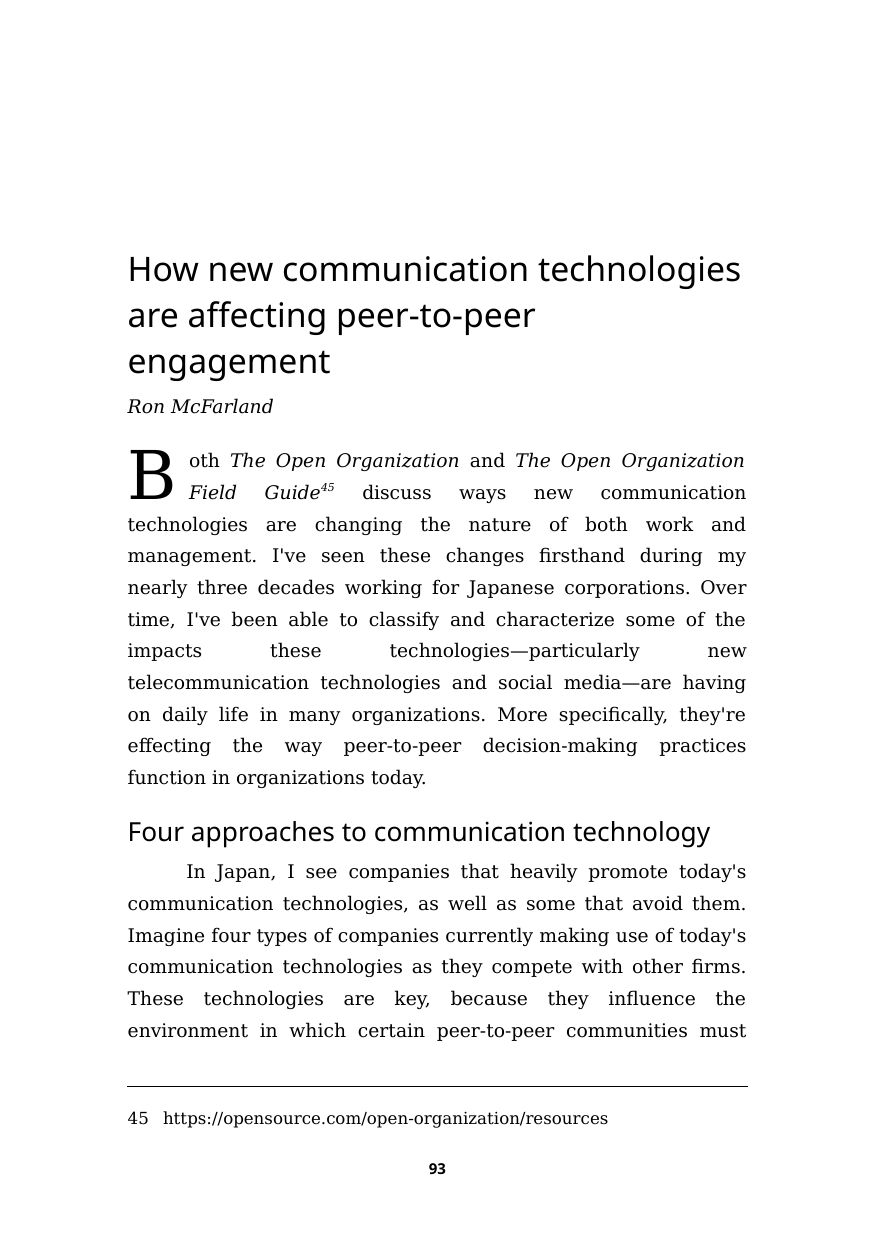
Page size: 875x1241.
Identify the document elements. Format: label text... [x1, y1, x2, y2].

text In Japan, I see companies that heavily promote today's communication technologies, as well as some that avoid them. Imagine four types of companies currently making use of today's communication technologies as they compete with other firms. These technologies are key, because they influence the environment in which certain peer-to-peer communities must [127, 861, 747, 1042]
subtitle Four approaches to communication technology [127, 813, 747, 849]
text https://opensource.com/open-organization/resources [127, 1109, 747, 1128]
text Ron McFarland [127, 396, 747, 418]
text Both The Open Organization and The Open Organization Field Guide discuss ways new communication technologies are changing the nature of both work and management. I've seen these changes firsthand during my nearly three decades working for Japanese corporations. Over time, I've been able to classify and characterize some of the impacts these technologies—particularly new telecommunication technologies and social media—are having on daily life in many organizations. More specifically, they're effecting the way peer-to-peer decision-making practices function in organizations today. [127, 450, 747, 789]
subtitle How new communication technologies are affecting peer-to-peer engagement [127, 246, 747, 384]
